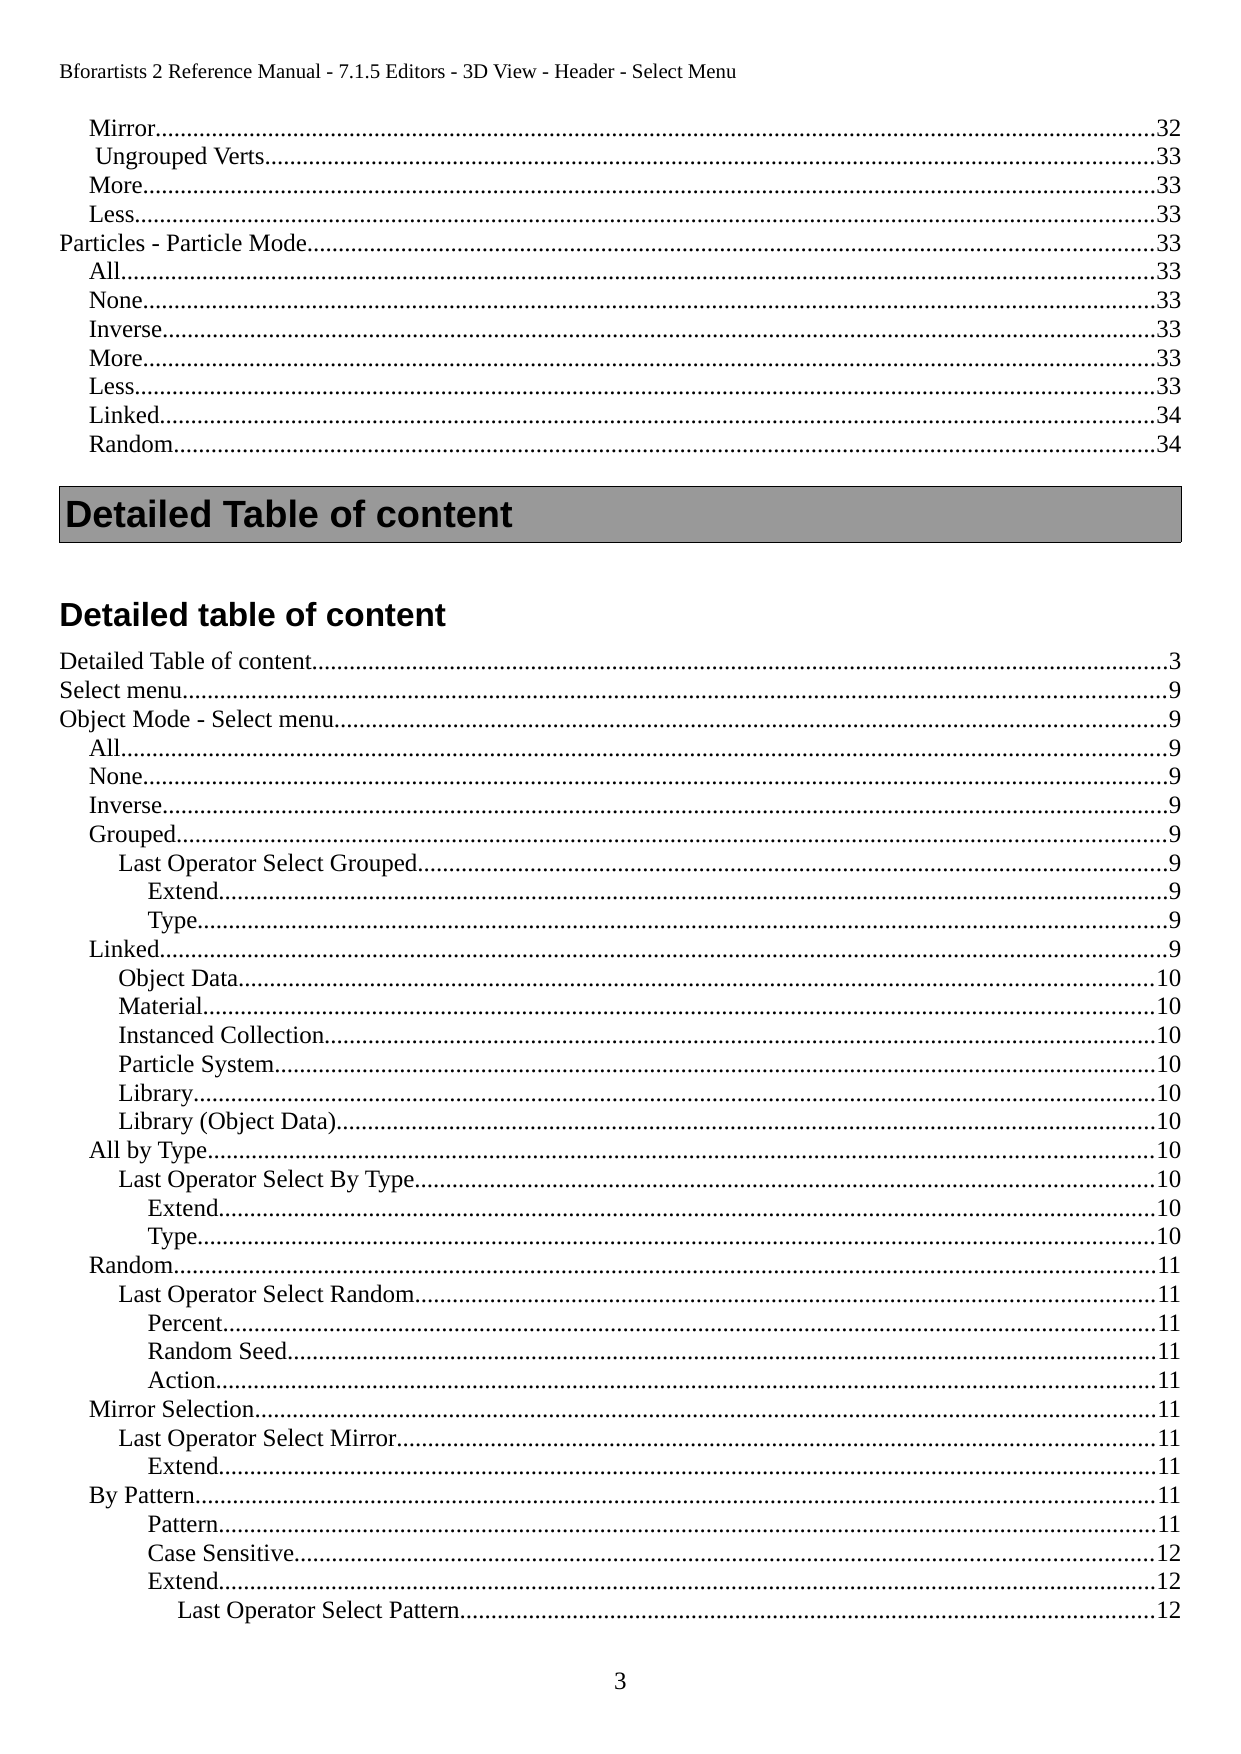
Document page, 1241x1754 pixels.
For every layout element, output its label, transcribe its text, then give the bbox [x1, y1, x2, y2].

text Grouped 9 [88, 819, 1181, 848]
text Random 34 [88, 429, 1181, 458]
text Linked 9 [88, 934, 1181, 963]
text Random 11 [88, 1250, 1181, 1279]
text Particles - Particle Mode 33 [59, 228, 1181, 256]
text All 33 [88, 256, 1181, 285]
text Extend 9 [147, 876, 1181, 905]
text Detailed Table of content 3 [59, 646, 1181, 675]
table_header Detailed Table of content [60, 487, 1181, 542]
text By Pattern 11 [88, 1480, 1181, 1509]
text Pattern 11 [147, 1509, 1181, 1538]
text Last Operator Select By Type 10 [118, 1164, 1181, 1193]
text Material 10 [118, 991, 1181, 1020]
text Select menu 9 [59, 675, 1181, 704]
text Instanced Collection 10 [118, 1020, 1181, 1049]
text Mirror 32 [88, 113, 1181, 141]
text Object Mode - Select menu 9 [59, 704, 1181, 733]
text Extend 12 [147, 1566, 1181, 1595]
text Inverse 33 [88, 314, 1181, 343]
text Last Operator Select Mirror 11 [118, 1423, 1181, 1451]
text Extend 11 [147, 1451, 1181, 1480]
text Type 10 [147, 1221, 1181, 1250]
text More 33 [88, 343, 1181, 371]
text Object Data 10 [118, 963, 1181, 991]
text All by Type 10 [88, 1135, 1181, 1164]
text Ungrouped Verts 33 [88, 141, 1181, 170]
text Percent 11 [147, 1308, 1181, 1336]
text Case Sensitive 12 [147, 1538, 1181, 1566]
text Type 9 [147, 905, 1181, 934]
text Particle System 10 [118, 1049, 1181, 1078]
text Linked 34 [88, 400, 1181, 429]
text Last Operator Select Random 11 [118, 1279, 1181, 1308]
text None 33 [88, 285, 1181, 314]
text Library 10 [118, 1078, 1181, 1106]
text Less 33 [88, 199, 1181, 228]
subtitle Detailed table of content [59, 595, 1181, 634]
text Last Operator Select Grouped 9 [118, 848, 1181, 876]
text Extend 10 [147, 1193, 1181, 1221]
text All 9 [88, 733, 1181, 761]
text Action 11 [147, 1365, 1181, 1394]
text Less 33 [88, 371, 1181, 400]
text None 9 [88, 761, 1181, 790]
text Inverse 9 [88, 790, 1181, 819]
text Random Seed 11 [147, 1336, 1181, 1365]
text Last Operator Select Pattern 12 [177, 1595, 1181, 1624]
text Mirror Selection 11 [88, 1394, 1181, 1423]
text Library (Object Data) 10 [118, 1106, 1181, 1135]
text More 33 [88, 170, 1181, 199]
